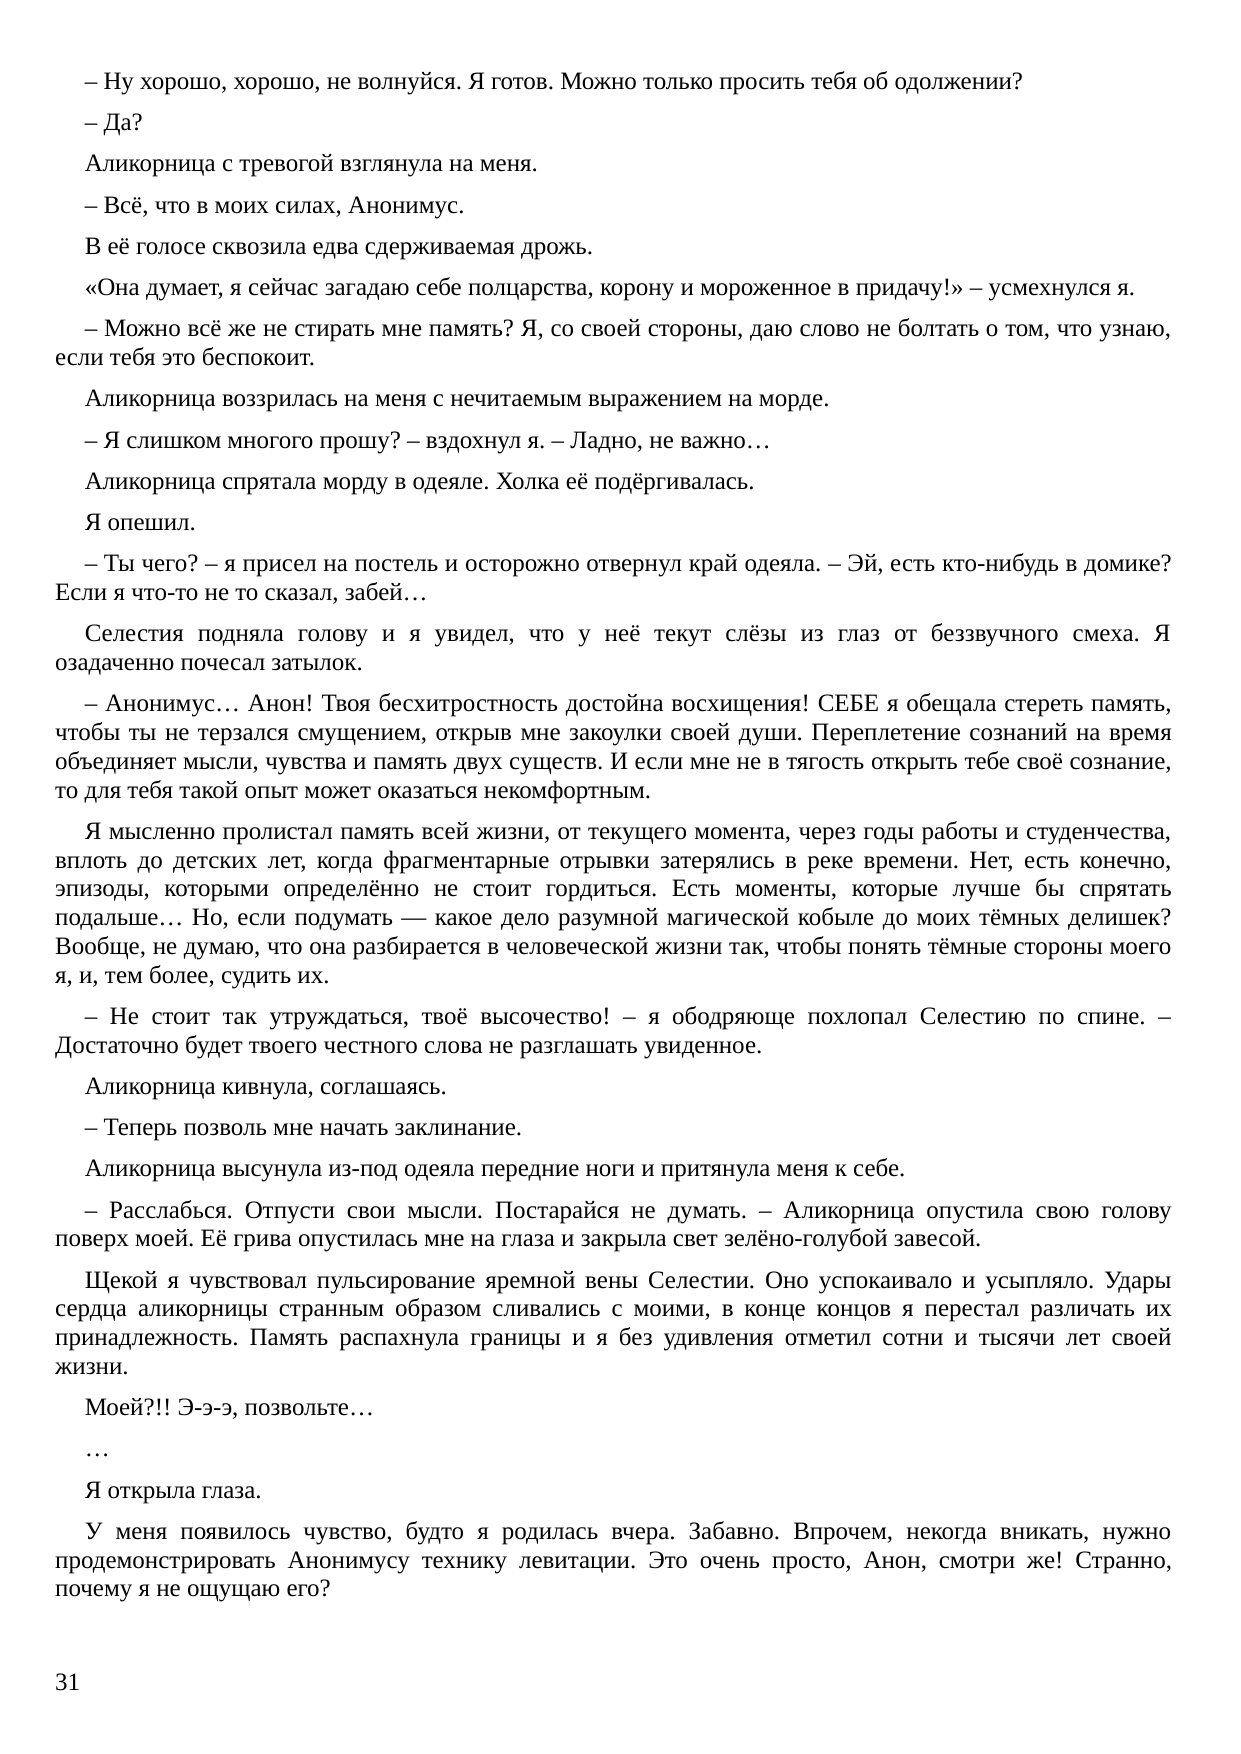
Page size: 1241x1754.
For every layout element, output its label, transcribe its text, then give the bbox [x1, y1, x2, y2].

text – Ты чего? – я присел на постель и осторожно отвернул край одеяла. – Эй, есть кто-нибудь в домике? Если я что-то не то сказал, забей… [55, 548, 1173, 606]
text Я опешил. [55, 507, 1173, 536]
text У меня появилось чувство, будто я родилась вчера. Забавно. Впрочем, некогда вникать, нужно продемонстрировать Анонимусу технику левитации. Это очень просто, Анон, смотри же! Странно, почему я не ощущаю его? [55, 1516, 1173, 1602]
text Аликорница с тревогой взглянула на меня. [55, 148, 1173, 177]
text – Ну хорошо, хорошо, не волнуйся. Я готов. Можно только просить тебя об одолжении? [55, 66, 1173, 95]
text Аликорница воззрилась на меня с нечитаемым выражением на морде. [55, 383, 1173, 412]
text Аликорница спрятала морду в одеяле. Холка её подёргивалась. [55, 466, 1173, 495]
text Я мысленно пролистал память всей жизни, от текущего момента, через годы работы и студенчества, вплоть до детских лет, когда фрагментарные отрывки затерялись в реке времени. Нет, есть конечно, эпизоды, которыми определённо не стоит гордиться. Есть моменты, которые лучше бы спрятать подальше… Но, если подумать — какое дело разумной магической кобыле до моих тёмных делишек? Вообще, не думаю, что она разбирается в человеческой жизни так, чтобы понять тёмные стороны моего я, и, тем более, судить их. [55, 816, 1173, 988]
text Селестия подняла голову и я увидел, что у неё текут слёзы из глаз от беззвучного смеха. Я озадаченно почесал затылок. [55, 618, 1173, 676]
text В её голосе сквозила едва сдерживаемая дрожь. [55, 231, 1173, 260]
text – Я слишком многого прошу? – вздохнул я. – Ладно, не важно… [55, 425, 1173, 453]
text – Можно всё же не стирать мне память? Я, со своей стороны, даю слово не болтать о том, что узнаю, если тебя это беспокоит. [55, 313, 1173, 371]
text Аликорница кивнула, соглашаясь. [55, 1071, 1173, 1100]
text – Всё, что в моих силах, Анонимус. [55, 190, 1173, 218]
text – Не стоит так утруждаться, твоё высочество! – я ободряюще похлопал Селестию по спине. – Достаточно будет твоего честного слова не разглашать увиденное. [55, 1001, 1173, 1058]
text … [55, 1433, 1173, 1462]
text – Теперь позволь мне начать заклинание. [55, 1112, 1173, 1141]
text Аликорница высунула из-под одеяла передние ноги и притянула меня к себе. [55, 1153, 1173, 1182]
text Щекой я чувствовал пульсирование яремной вены Селестии. Оно успокаивало и усыпляло. Удары сердца аликорницы странным образом сливались с моими, в конце концов я перестал различать их принадлежность. Память распахнула границы и я без удивления отметил сотни и тысячи лет своей жизни. [55, 1265, 1173, 1380]
text Я открыла глаза. [55, 1475, 1173, 1503]
text Моей?!! Э-э-э, позвольте… [55, 1392, 1173, 1421]
text – Да? [55, 107, 1173, 136]
text «Она думает, я сейчас загадаю себе полцарства, корону и мороженное в придачу!» – усмехнулся я. [55, 272, 1173, 301]
text – Анонимус… Анон! Твоя бесхитростность достойна восхищения! СЕБЕ я обещала стереть память, чтобы ты не терзался смущением, открыв мне закоулки своей души. Переплетение сознаний на время объединяет мысли, чувства и память двух существ. И если мне не в тягость открыть тебе своё сознание, то для тебя такой опыт может оказаться некомфортным. [55, 688, 1173, 803]
text – Расслабься. Отпусти свои мысли. Постарайся не думать. – Аликорница опустила свою голову поверх моей. Её грива опустилась мне на глаза и закрыла свет зелёно-голубой завесой. [55, 1195, 1173, 1252]
